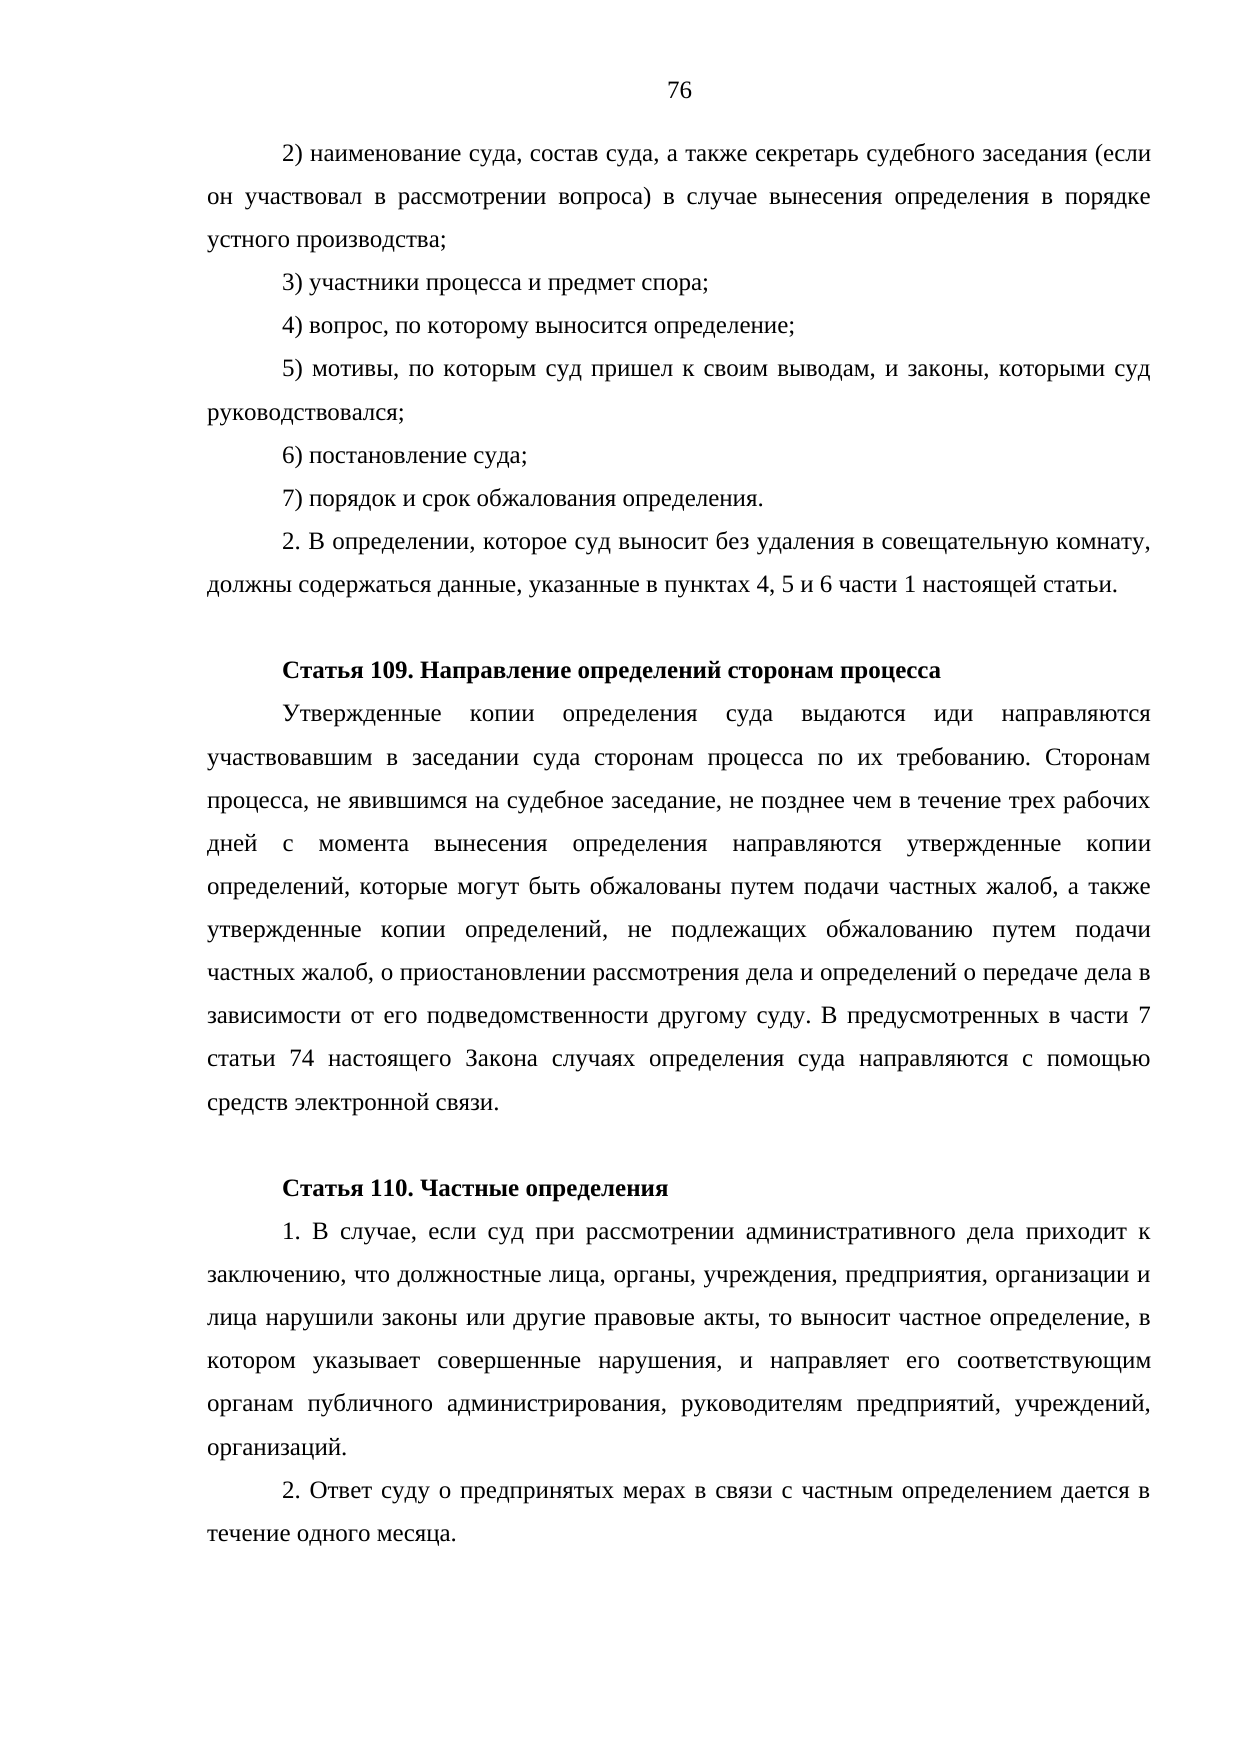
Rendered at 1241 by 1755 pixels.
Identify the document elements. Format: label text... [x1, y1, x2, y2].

text Статья 109. Направление определений сторонам процесса [207, 655, 1152, 684]
text 7) порядок и срок обжалования определения. [207, 483, 1152, 512]
text 2. Ответ суду о предпринятых мерах в связи с частным определением дается в течение одного месяца. [207, 1475, 1152, 1547]
text Статья 110. Частные определения [207, 1173, 1152, 1202]
text 6) постановление суда; [207, 440, 1152, 468]
text 2) наименование суда, состав суда, а также секретарь судебного заседания (если он участвовал в рассмотрении вопроса) в случае вынесения определения в порядке устного производства; [207, 138, 1152, 253]
text 2. В определении, которое суд выносит без удаления в совещательную комнату, должны содержаться данные, указанные в пунктах 4, 5 и 6 части 1 настоящей статьи. [207, 526, 1152, 598]
text Утвержденные копии определения суда выдаются иди направляются участвовавшим в заседании суда сторонам процесса по их требованию. Сторонам процесса, не явившимся на судебное заседание, не позднее чем в течение трех рабочих дней с момента вынесения определения направляются утвержденные копии определений, которые могут быть обжалованы путем подачи частных жалоб, а также утвержденные копии определений, не подлежащих обжалованию путем подачи частных жалоб, о приостановлении рассмотрения дела и определений о передаче дела в зависимости от его подведомственности другому суду. В предусмотренных в части 7 статьи 74 настоящего Закона случаях определения суда направляются с помощью средств электронной связи. [207, 698, 1152, 1115]
text 1. В случае, если суд при рассмотрении административного дела приходит к заключению, что должностные лица, органы, учреждения, предприятия, организации и лица нарушили законы или другие правовые акты, то выносит частное определение, в котором указывает совершенные нарушения, и направляет его соответствующим органам публичного администрирования, руководителям предприятий, учреждений, организаций. [207, 1216, 1152, 1460]
text 4) вопрос, по которому выносится определение; [207, 310, 1152, 339]
text 5) мотивы, по которым суд пришел к своим выводам, и законы, которыми суд руководствовался; [207, 353, 1152, 425]
text 3) участники процесса и предмет спора; [207, 267, 1152, 296]
